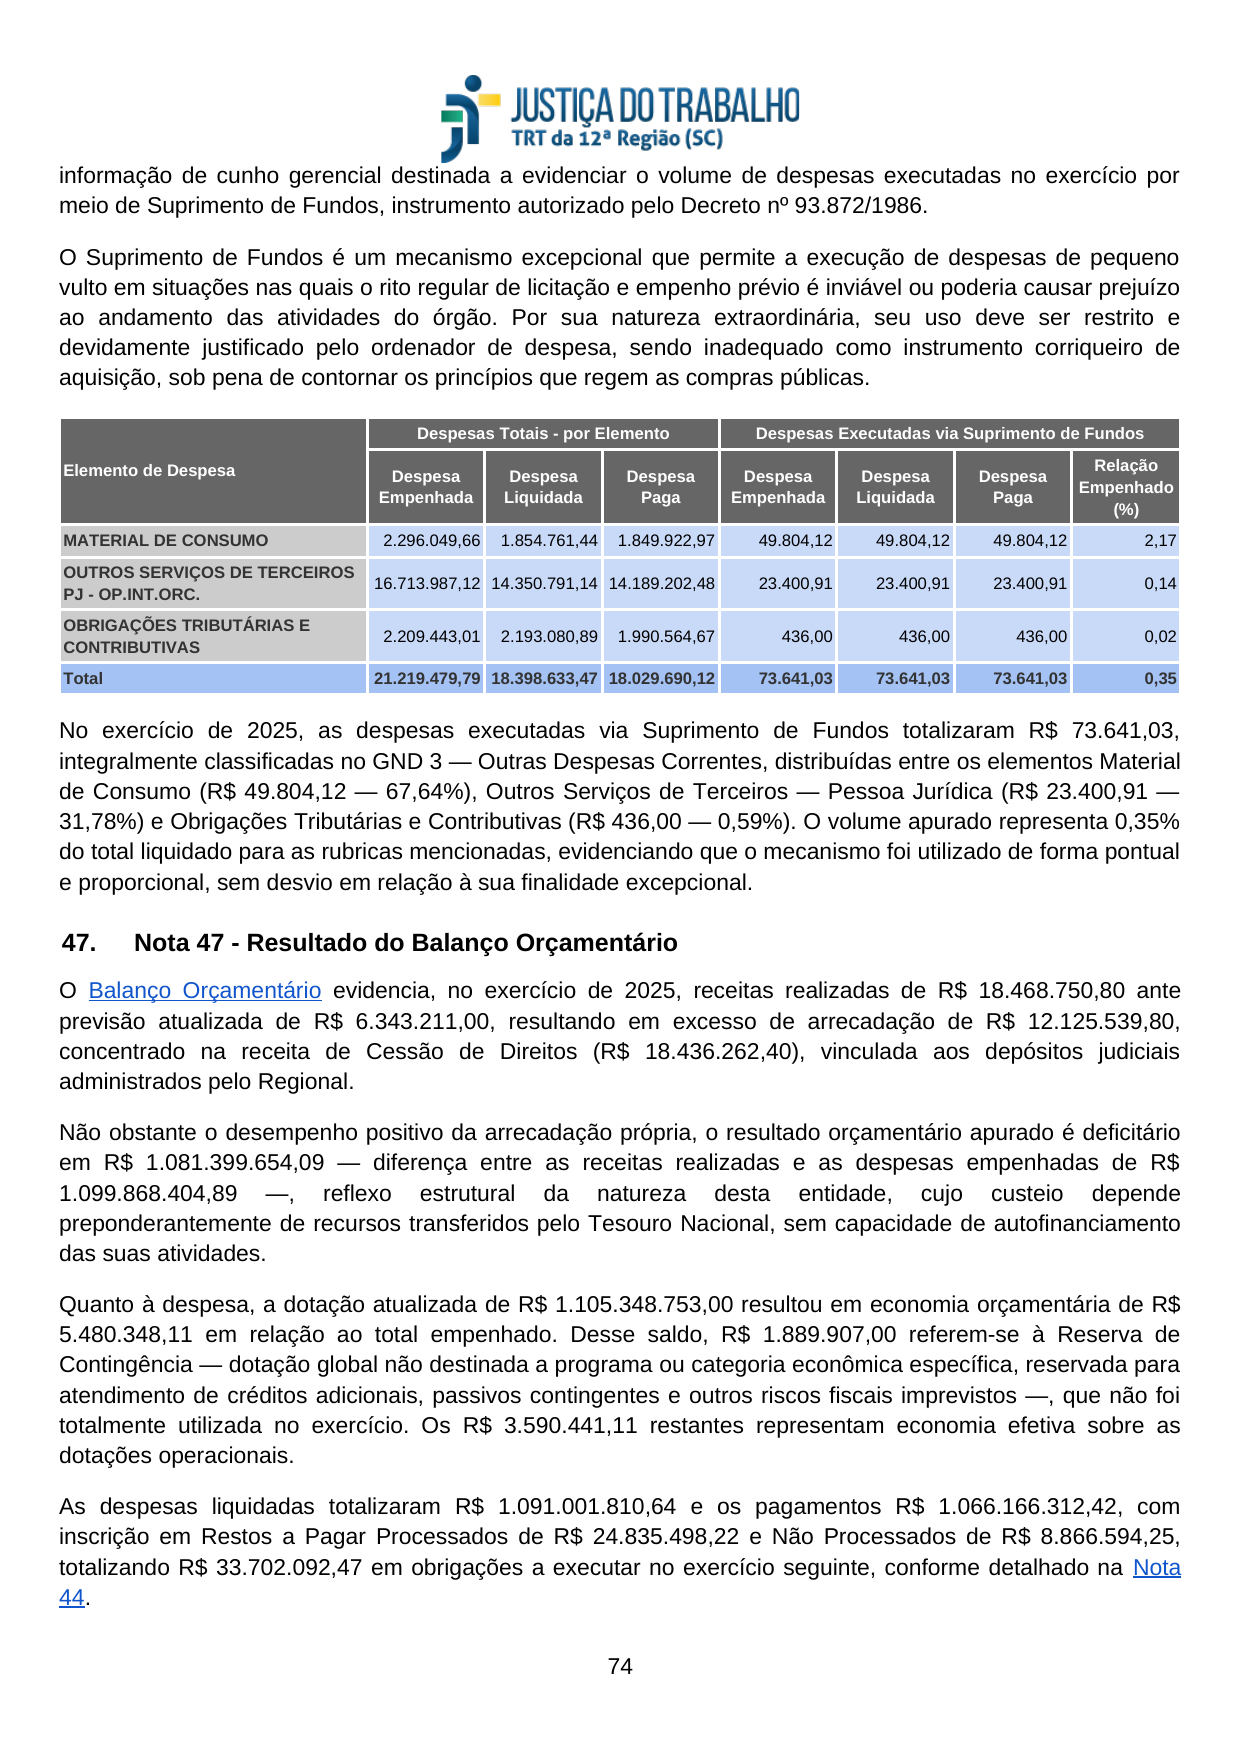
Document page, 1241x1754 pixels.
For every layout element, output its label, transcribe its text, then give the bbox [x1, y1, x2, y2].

table_cell 0,02 [1073, 611, 1179, 661]
table_cell Despesa Empenhada [369, 451, 483, 523]
table_header Despesas Executadas via Suprimento de Fundos [721, 419, 1179, 448]
table_cell 23.400,91 [721, 559, 835, 608]
table_cell Total [61, 664, 366, 693]
subtitle Nota 47 - Resultado do Balanço Orçamentário [96, 928, 1181, 957]
text O Suprimento de Fundos é um mecanismo excepcional que permite a execução de despesas de pequeno vulto em situações nas quais o rito regular de licitação e empenho prévio é inviável ou poderia causar prejuízo ao andamento das atividades do órgão. Por sua natureza extraordinária, seu uso deve ser restrito e devidamente justificado pelo ordenador de despesa, sendo inadequado como instrumento corriqueiro de aquisição, sob pena de contornar os princípios que regem as compras públicas. [59, 243, 1181, 391]
picture [441, 75, 800, 163]
table_cell MATERIAL DE CONSUMO [61, 526, 366, 556]
table_cell 1.854.761,44 [486, 526, 601, 556]
table_header Elemento de Despesa [61, 419, 366, 523]
table_cell 23.400,91 [956, 559, 1070, 608]
table_cell Despesa Liquidada [486, 451, 601, 523]
text O Balanço Orçamentário evidencia, no exercício de 2025, receitas realizadas de R$ 18.468.750,80 ante previsão atualizada de R$ 6.343.211,00, resultando em excesso de arrecadação de R$ 12.125.539,80, concentrado na receita de Cessão de Direitos (R$ 18.436.262,40), vinculada aos depósitos judiciais administrados pelo Regional. [59, 977, 1181, 1094]
table_header Despesas Totais - por Elemento [369, 419, 718, 448]
table_cell 73.641,03 [838, 664, 953, 693]
table_cell 436,00 [721, 611, 835, 661]
table_cell Despesa Empenhada [721, 451, 835, 523]
table_cell 18.029.690,12 [604, 664, 718, 693]
table_cell 1.990.564,67 [604, 611, 718, 661]
table_cell 49.804,12 [838, 526, 953, 556]
table_cell 73.641,03 [956, 664, 1070, 693]
table_cell 49.804,12 [956, 526, 1070, 556]
text As despesas liquidadas totalizaram R$ 1.091.001.810,64 e os pagamentos R$ 1.066.166.312,42, com inscrição em Restos a Pagar Processados de R$ 24.835.498,22 e Não Processados de R$ 8.866.594,25, totalizando R$ 33.702.092,47 em obrigações a executar no exercício seguinte, conforme detalhado na Nota 44. [59, 1493, 1181, 1610]
table_cell 23.400,91 [838, 559, 953, 608]
table_cell 436,00 [956, 611, 1070, 661]
table_cell 2.296.049,66 [369, 526, 483, 556]
text No exercício de 2025, as despesas executadas via Suprimento de Fundos totalizaram R$ 73.641,03, integralmente classificadas no GND 3 — Outras Despesas Correntes, distribuídas entre os elementos Material de Consumo (R$ 49.804,12 — 67,64%), Outros Serviços de Terceiros — Pessoa Jurídica (R$ 23.400,91 — 31,78%) e Obrigações Tributárias e Contributivas (R$ 436,00 — 0,59%). O volume apurado representa 0,35% do total liquidado para as rubricas mencionadas, evidenciando que o mecanismo foi utilizado de forma pontual e proporcional, sem desvio em relação à sua finalidade excepcional. [59, 717, 1181, 895]
table_cell OUTROS SERVIÇOS DE TERCEIROS PJ - OP.INT.ORC. [61, 559, 366, 608]
table_cell 1.849.922,97 [604, 526, 718, 556]
table_cell 49.804,12 [721, 526, 835, 556]
table_cell Relação Empenhado (%) [1073, 451, 1179, 523]
table_cell 73.641,03 [721, 664, 835, 693]
table_cell 2.209.443,01 [369, 611, 483, 661]
table_cell 0,35 [1073, 664, 1179, 693]
table_cell 16.713.987,12 [369, 559, 483, 608]
table_cell 2,17 [1073, 526, 1179, 556]
table_cell 436,00 [838, 611, 953, 661]
table_cell OBRIGAÇÕES TRIBUTÁRIAS E CONTRIBUTIVAS [61, 611, 366, 661]
table_cell 0,14 [1073, 559, 1179, 608]
table_cell 14.189.202,48 [604, 559, 718, 608]
text Quanto à despesa, a dotação atualizada de R$ 1.105.348.753,00 resultou em economia orçamentária de R$ 5.480.348,11 em relação ao total empenhado. Desse saldo, R$ 1.889.907,00 referem-se à Reserva de Contingência — dotação global não destinada a programa ou categoria econômica específica, reservada para atendimento de créditos adicionais, passivos contingentes e outros riscos fiscais imprevistos —, que não foi totalmente utilizada no exercício. Os R$ 3.590.441,11 restantes representam economia efetiva sobre as dotações operacionais. [59, 1291, 1181, 1468]
table_cell 18.398.633,47 [486, 664, 601, 693]
table_cell Despesa Liquidada [838, 451, 953, 523]
table_cell Despesa Paga [604, 451, 718, 523]
table_cell 2.193.080,89 [486, 611, 601, 661]
table_cell Despesa Paga [956, 451, 1070, 523]
table_cell 14.350.791,14 [486, 559, 601, 608]
text informação de cunho gerencial destinada a evidenciar o volume de despesas executadas no exercício por meio de Suprimento de Fundos, instrumento autorizado pelo Decreto nº 93.872/1986. [59, 162, 1181, 219]
text Não obstante o desempenho positivo da arrecadação própria, o resultado orçamentário apurado é deficitário em R$ 1.081.399.654,09 — diferença entre as receitas realizadas e as despesas empenhadas de R$ 1.099.868.404,89 —, reflexo estrutural da natureza desta entidade, cujo custeio depende preponderantemente de recursos transferidos pelo Tesouro Nacional, sem capacidade de autofinanciamento das suas atividades. [59, 1119, 1181, 1266]
table_cell 21.219.479,79 [369, 664, 483, 693]
